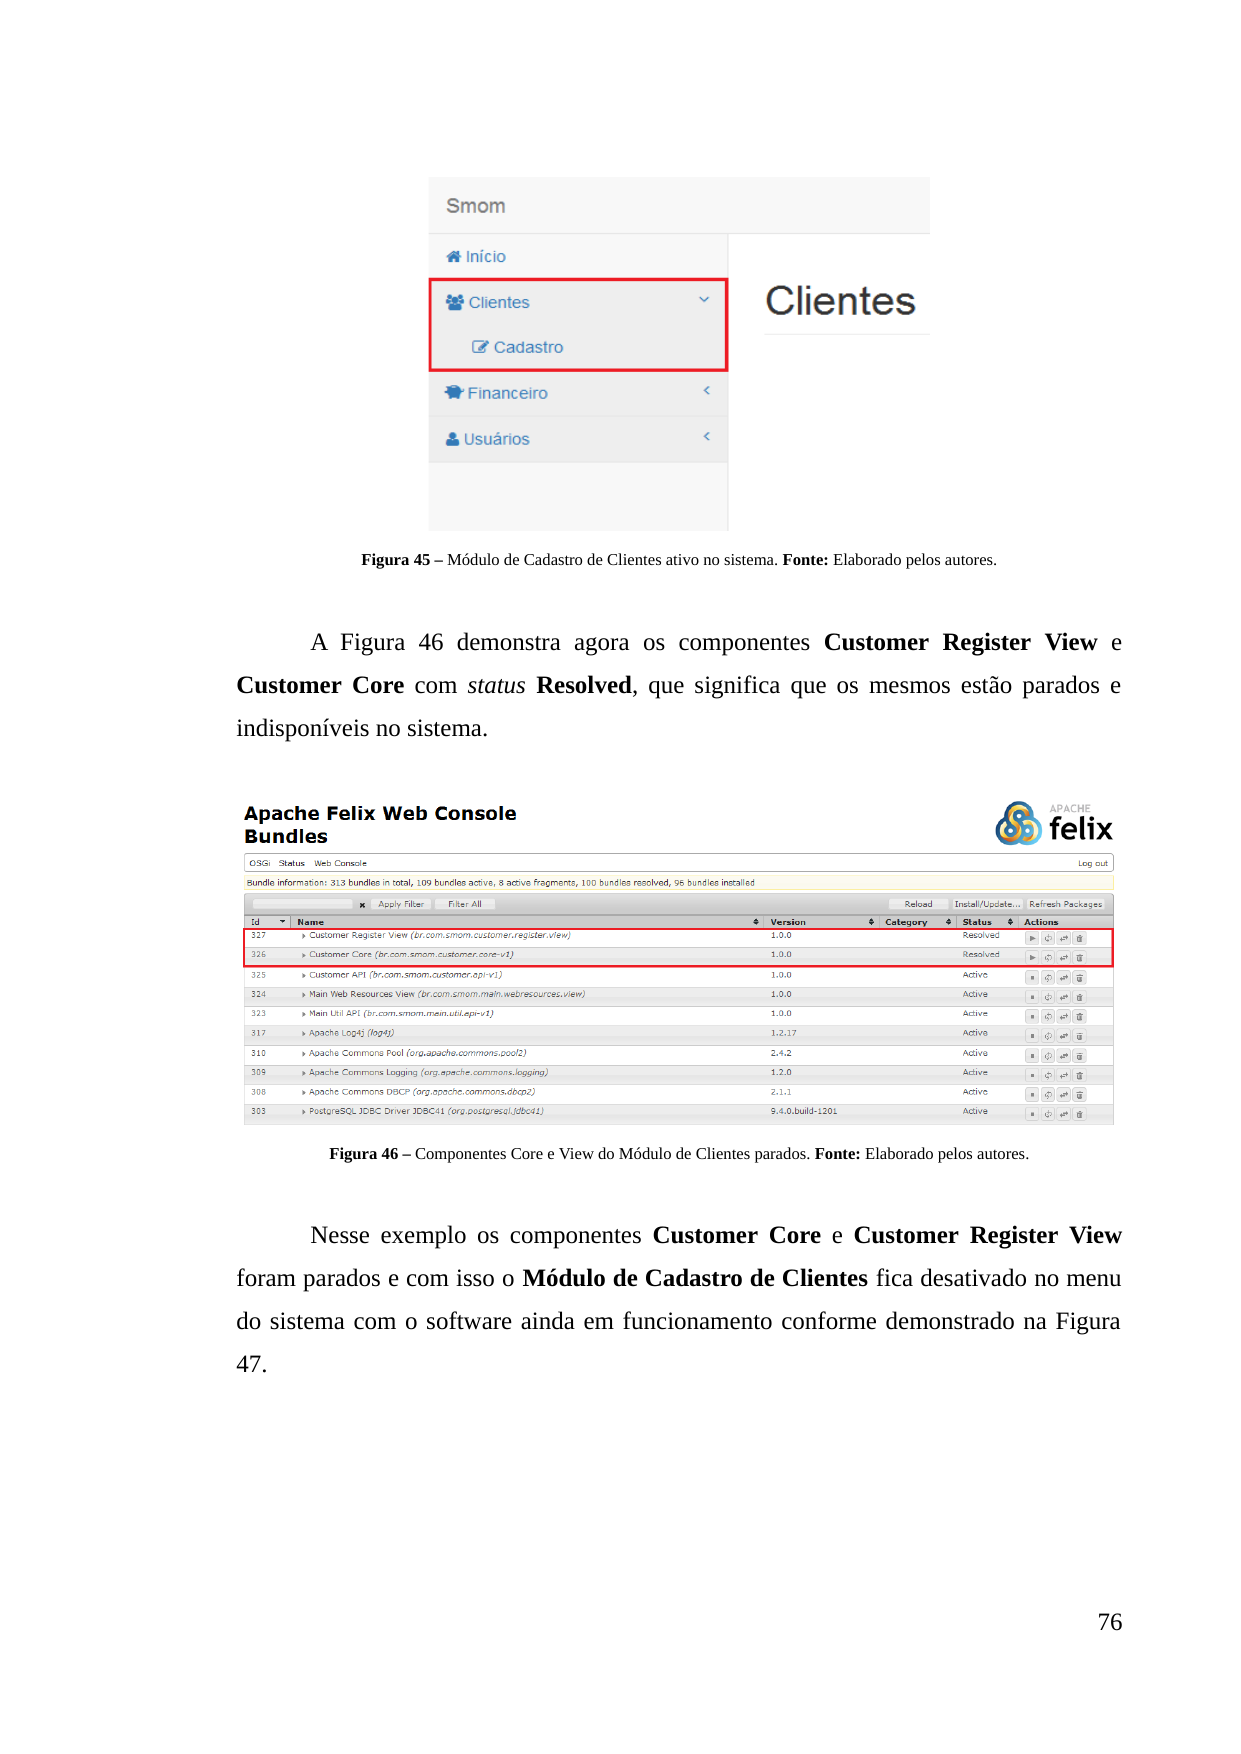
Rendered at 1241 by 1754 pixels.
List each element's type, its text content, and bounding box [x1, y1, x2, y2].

text A Figura 46 demonstra agora os componentes Customer Register View e Customer Core com status Resolved, que significa que os mesmos estão parados e indisponíveis no sistema. [236, 627, 1122, 742]
picture [428, 177, 930, 531]
text Nesse exemplo os componentes Customer Core e Customer Register View foram parados e com isso o Módulo de Cadastro de Clientes fica desativado no menu do sistema com o software ainda em funcionamento conforme demonstrado na Figura 47. [236, 1220, 1122, 1378]
text Figura 45 – Módulo de Cadastro de Clientes ativo no sistema. Fonte: Elaborado pelos autores. [235, 550, 1123, 569]
text Figura 46 – Componentes Core e View do Módulo de Clientes parados. Fonte: Elaborado pelos autores. [237, 1143, 1122, 1163]
picture [237, 799, 1122, 1125]
